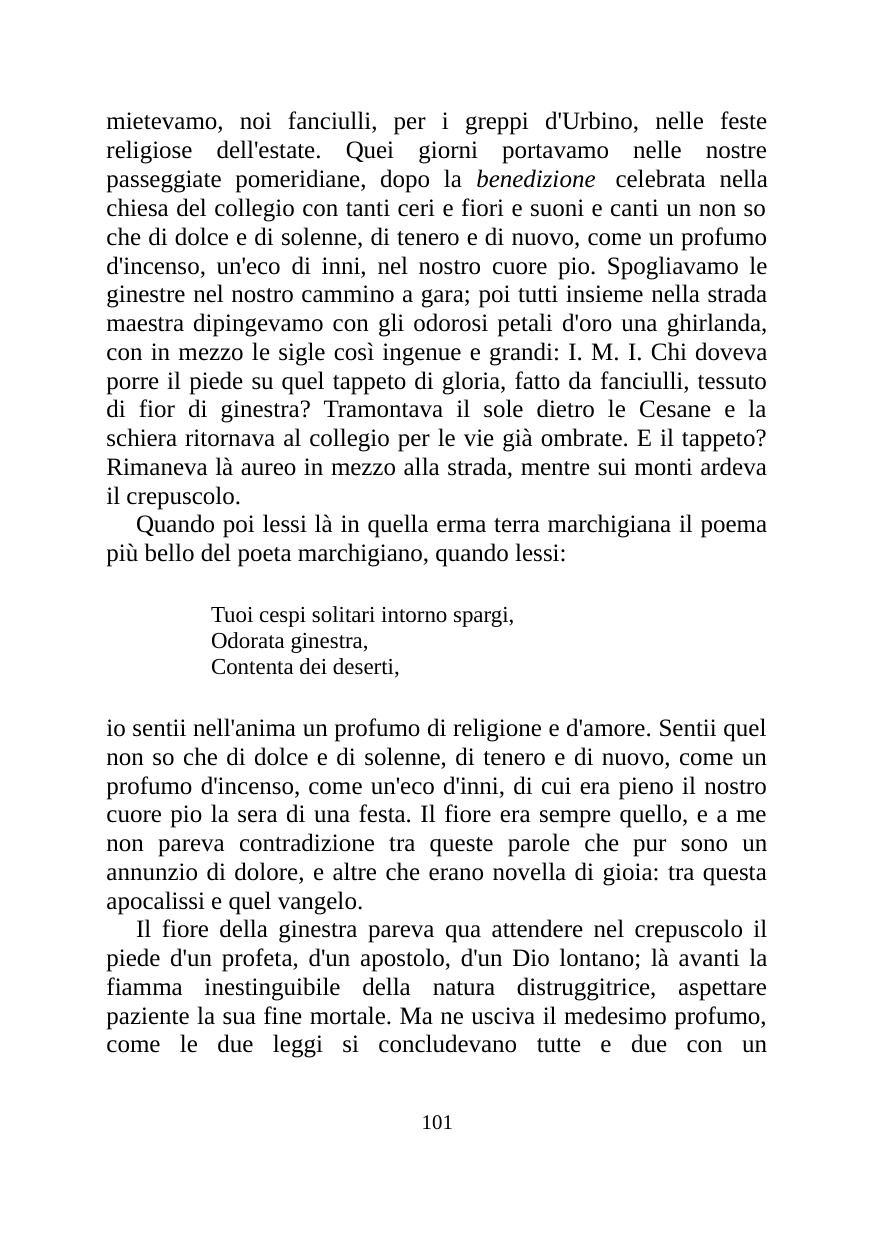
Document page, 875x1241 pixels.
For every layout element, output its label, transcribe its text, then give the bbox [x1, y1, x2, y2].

text Odorata ginestra, [181, 627, 768, 653]
text io sentii nell'anima un profumo di religione e d'amore. Sentii quel non so che di dolce e di solenne, di tenero e di nuovo, come un profumo d'incenso, come un'eco d'inni, di cui era pieno il nostro cuore pio la sera di una festa. Il fiore era sempre quello, e a me non pareva contradizione tra queste parole che pur sono un annunzio di dolore, e altre che erano novella di gioia: tra questa apocalissi e quel vangelo. [106, 713, 768, 914]
text mietevamo, noi fanciulli, per i greppi d'Urbino, nelle feste religiose dell'estate. Quei giorni portavamo nelle nostre passeggiate pomeridiane, dopo la benedizione celebrata nella chiesa del collegio con tanti ceri e fiori e suoni e canti un non so che di dolce e di solenne, di tenero e di nuovo, come un profumo d'incenso, un'eco di inni, nel nostro cuore pio. Spogliavamo le ginestre nel nostro cammino a gara; poi tutti insieme nella strada maestra dipingevamo con gli odorosi petali d'oro una ghirlanda, con in mezzo le sigle così ingenue e grandi: I. M. I. Chi doveva porre il piede su quel tappeto di gloria, fatto da fanciulli, tessuto di fior di ginestra? Tramontava il sole dietro le Cesane e la schiera ritornava al collegio per le vie già ombrate. E il tappeto? Rimaneva là aureo in mezzo alla strada, mentre sui monti ardeva il crepuscolo. [106, 106, 768, 509]
text Il fiore della ginestra pareva qua attendere nel crepuscolo il piede d'un profeta, d'un apostolo, d'un Dio lontano; là avanti la fiamma inestinguibile della natura distruggitrice, aspettare paziente la sua fine mortale. Ma ne usciva il medesimo profumo, come le due leggi si concludevano tutte e due con un [106, 914, 768, 1058]
text Quando poi lessi là in quella erma terra marchigiana il poema più bello del poeta marchigiano, quando lessi: [106, 509, 768, 567]
text Contenta dei deserti, [181, 653, 768, 680]
text Tuoi cespi solitari intorno spargi, [181, 601, 768, 627]
